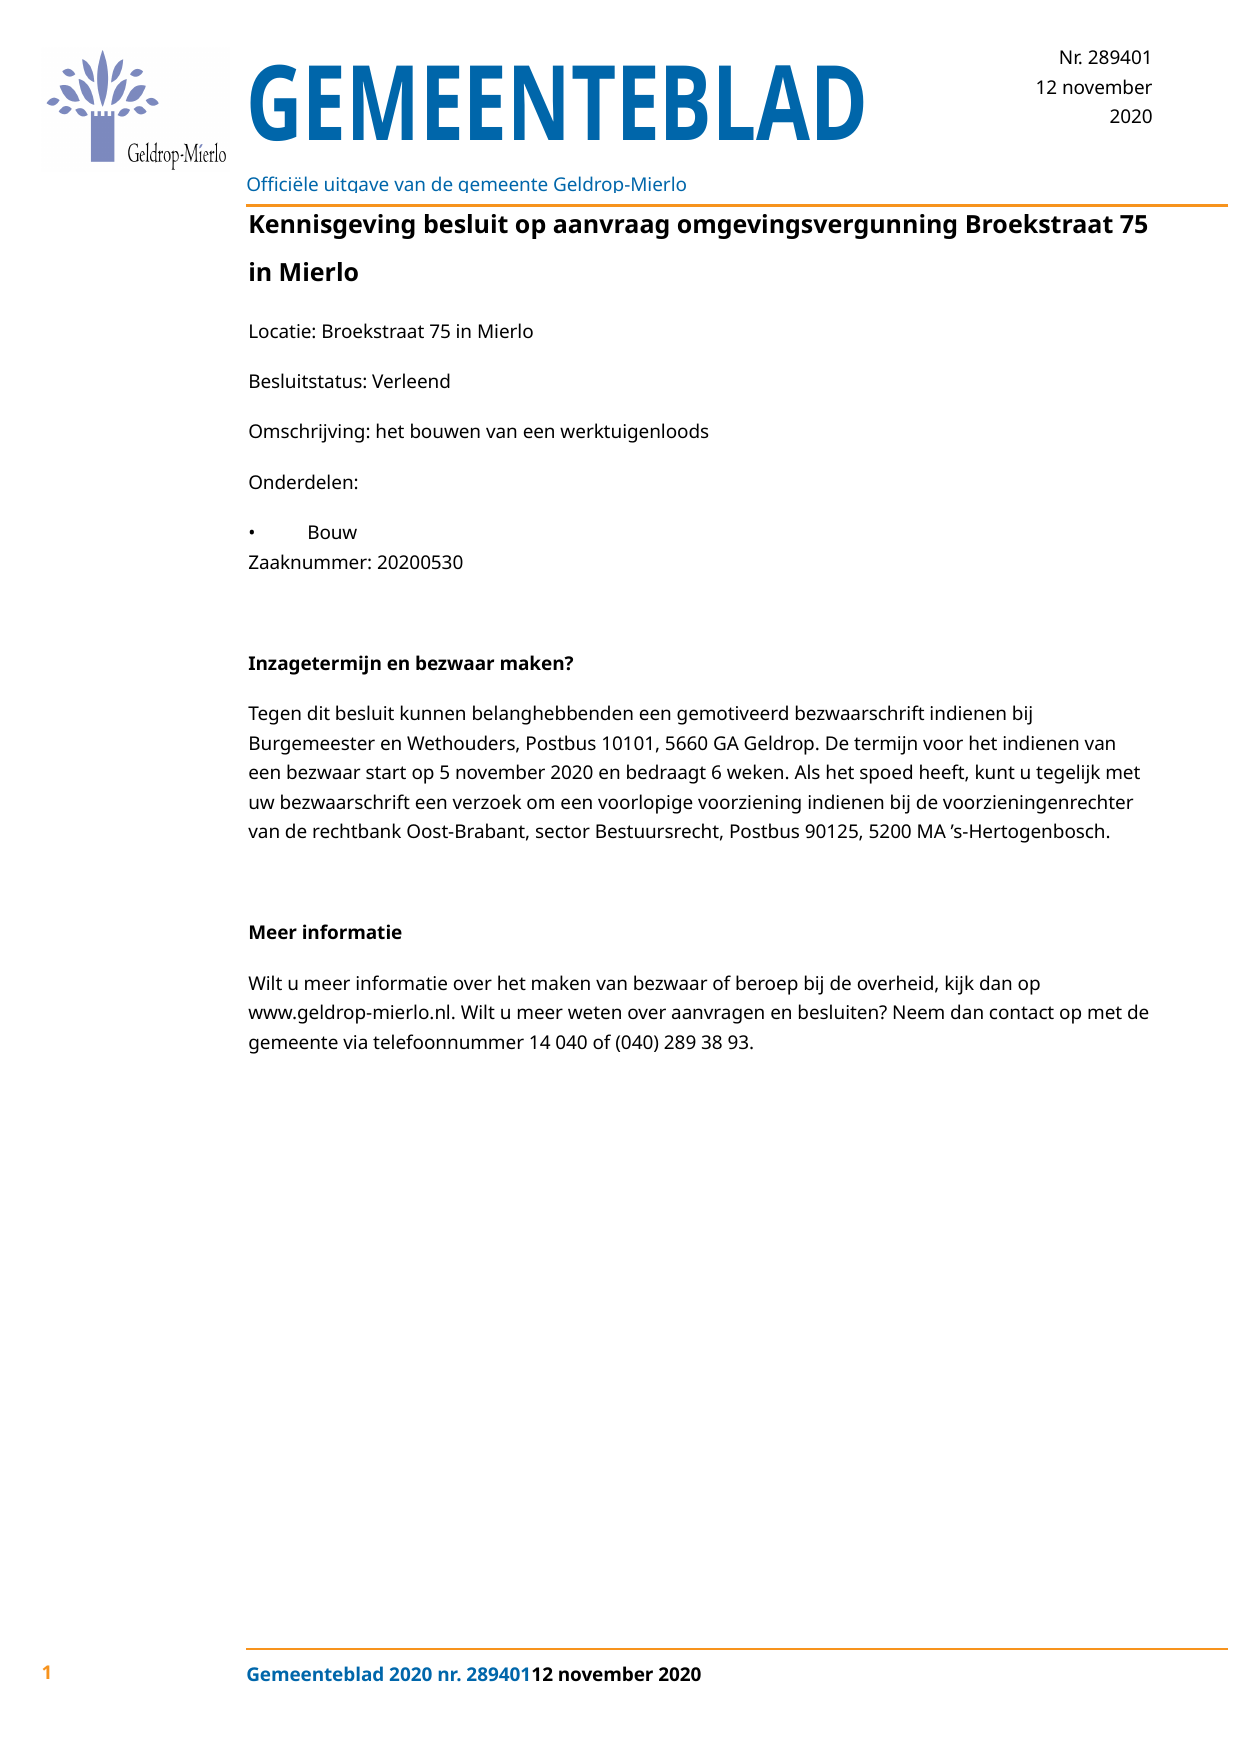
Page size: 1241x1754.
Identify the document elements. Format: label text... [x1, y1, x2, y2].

text Kennisgeving besluit op aanvraag omgevingsvergunning Broekstraat 75 in Mierlo [248, 207, 1152, 288]
list Bouw [248, 519, 1152, 545]
text Zaaknummer: 20200530 [248, 549, 1152, 575]
picture [41, 47, 231, 172]
text Meer informatie [248, 919, 1152, 945]
text Locatie: Broekstraat 75 in Mierlo [248, 318, 1152, 344]
text Omschrijving: het bouwen van een werktuigenloods [248, 419, 1152, 444]
text Onderdelen: [248, 469, 1152, 495]
text Inzagetermijn en bezwaar maken? [248, 650, 1152, 676]
text Besluitstatus: Verleend [248, 368, 1152, 394]
text Wilt u meer informatie over het maken van bezwaar of beroep bij de overheid, kijk dan op www.geldrop-mierlo.nl. Wilt u meer weten over aanvragen en besluiten? Neem dan contact op met de gemeente via telefoonnummer 14 040 of (040) 289 38 93. [248, 970, 1152, 1055]
text Tegen dit besluit kunnen belanghebbenden een gemotiveerd bezwaarschrift indienen bij Burgemeester en Wethouders, Postbus 10101, 5660 GA Geldrop. De termijn voor het indienen van een bezwaar start op 5 november 2020 en bedraagt 6 weken. Als het spoed heeft, kunt u tegelijk met uw bezwaarschrift een verzoek om een voorlopige voorziening indienen bij de voorzieningenrechter van de rechtbank Oost-Brabant, sector Bestuursrecht, Postbus 90125, 5200 MA ’s-Hertogenbosch. [248, 700, 1152, 844]
